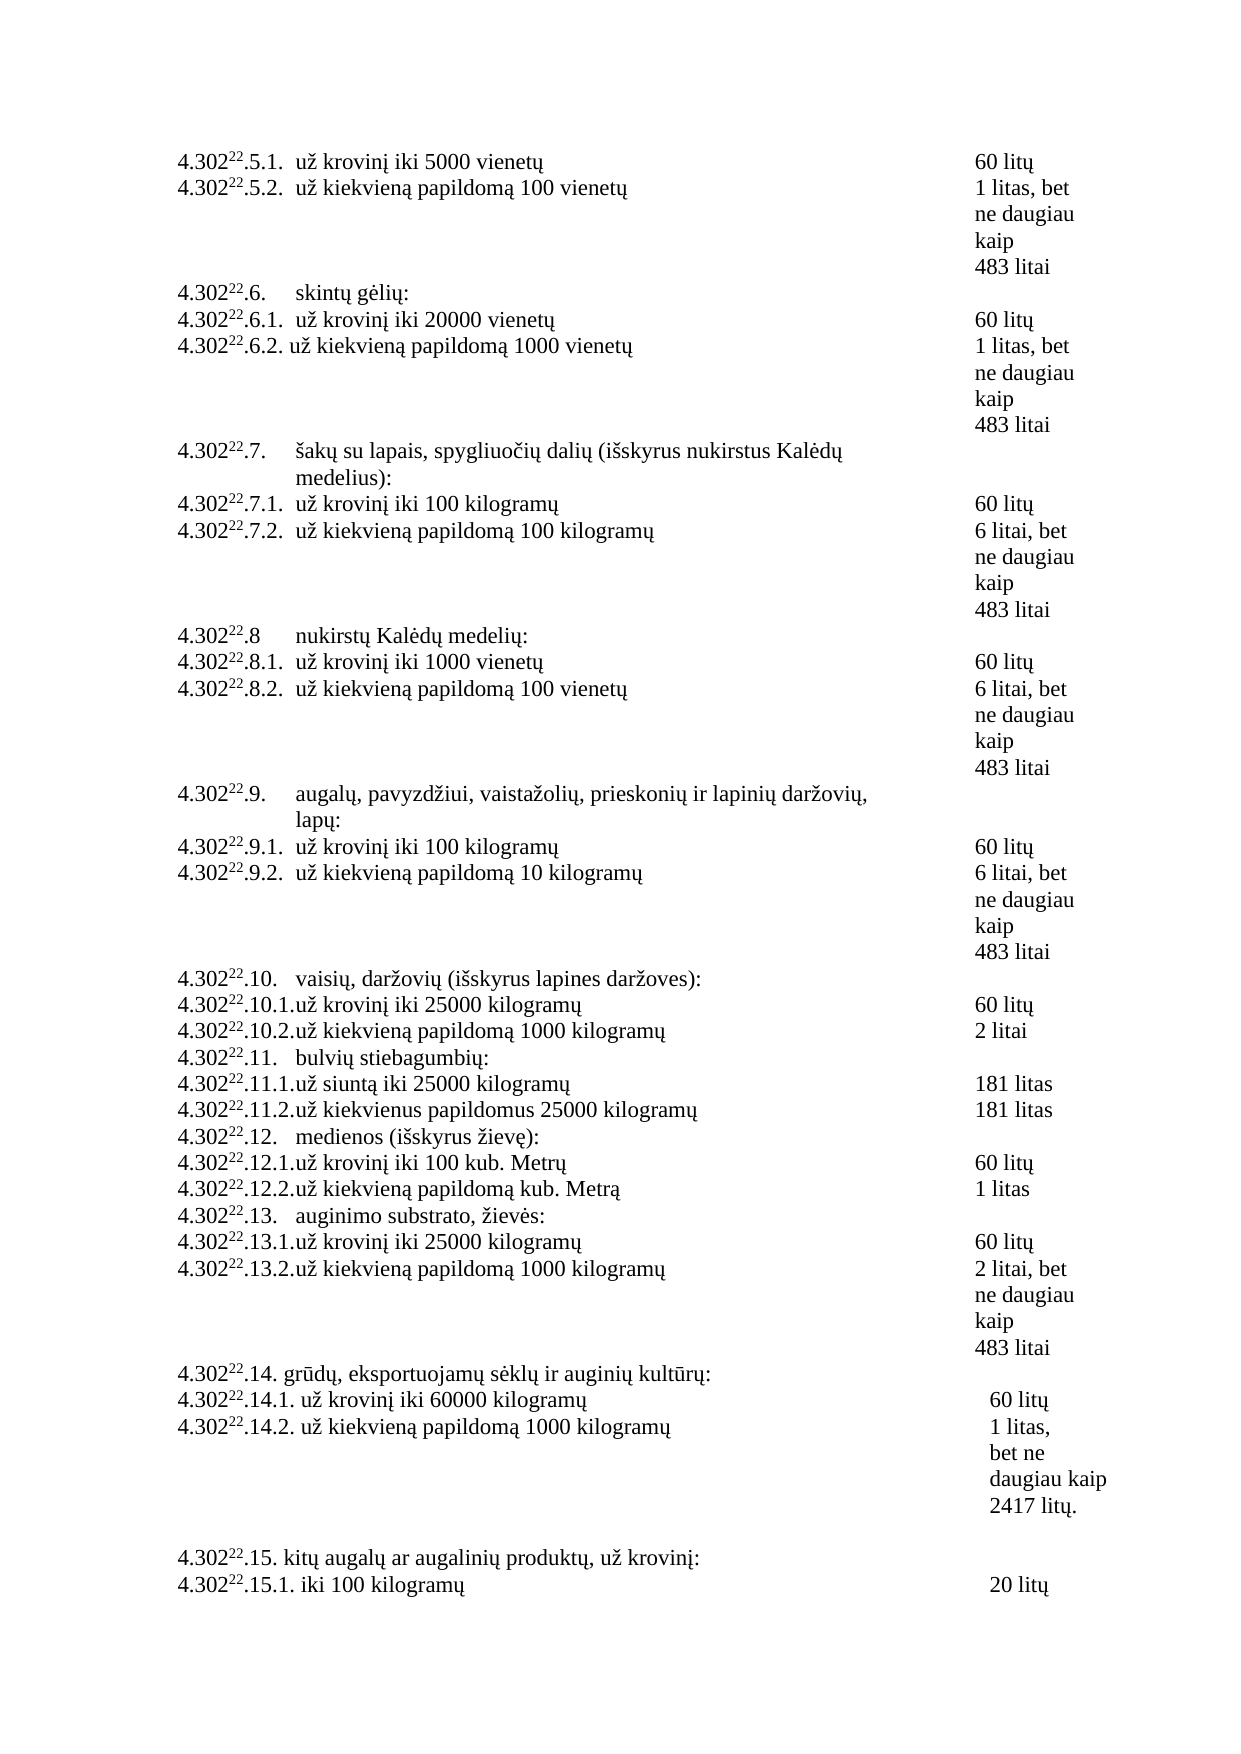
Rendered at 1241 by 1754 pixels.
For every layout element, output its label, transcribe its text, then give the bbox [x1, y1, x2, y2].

text kaip [974, 1307, 1122, 1334]
text ne daugiau [974, 358, 1122, 385]
text kaip [974, 727, 1122, 754]
text 483 litai [974, 938, 1122, 965]
text ne daugiau [974, 543, 1122, 569]
text 4.30222.14.1. už krovinį iki 60000 kilogramų 60 litų [177, 1386, 1122, 1413]
text ne daugiau [974, 701, 1122, 727]
text kaip [974, 912, 1122, 938]
text 4.30222.8 nukirstų Kalėdų medelių: [177, 622, 1122, 648]
text 4.30222.10.1. už krovinį iki 25000 kilogramų 60 litų [177, 991, 1122, 1017]
text 483 litai [974, 754, 1122, 780]
text 4.30222.7.2. už kiekvieną papildomą 100 kilogramų 6 litai, bet [177, 517, 1122, 543]
text 4.30222.6.1. už krovinį iki 20000 vienetų 60 litų [177, 306, 1122, 332]
text lapų: [177, 807, 1122, 833]
text 4.30222.9.2. už kiekvieną papildomą 10 kilogramų 6 litai, bet [177, 859, 1122, 886]
text 4.30222.5.2. už kiekvieną papildomą 100 vienetų 1 litas, bet [177, 174, 1122, 200]
text 4.30222.10. vaisių, daržovių (išskyrus lapines daržoves): [177, 965, 1122, 991]
text 4.30222.12.2. už kiekvieną papildomą kub. Metrą 1 litas [177, 1176, 1122, 1202]
text 483 litai [974, 596, 1122, 622]
text 4.30222.14.2. už kiekvieną papildomą 1000 kilogramų 1 litas, [177, 1413, 1122, 1439]
text 4.30222.15. kitų augalų ar augalinių produktų, už krovinį: [177, 1544, 1122, 1571]
text 4.30222.8.2. už kiekvieną papildomą 100 vienetų 6 litai, bet [177, 675, 1122, 701]
text bet ne [177, 1439, 1122, 1465]
text 4.30222.9. augalų, pavyzdžiui, vaistažolių, prieskonių ir lapinių daržovių, [177, 780, 1122, 807]
text 483 litai [974, 411, 1122, 438]
text ne daugiau [974, 200, 1122, 227]
text 4.30222.9.1. už krovinį iki 100 kilogramų 60 litų [177, 833, 1122, 859]
text 4.30222.6. skintų gėlių: [177, 279, 1122, 306]
text ne daugiau [974, 1281, 1122, 1307]
text 4.30222.12. medienos (išskyrus žievę): [177, 1123, 1122, 1149]
text 4.30222.5.1. už krovinį iki 5000 vienetų 60 litų [177, 148, 1122, 174]
text 4.30222.13.1. už krovinį iki 25000 kilogramų 60 litų [177, 1228, 1122, 1254]
text 2417 litų. [177, 1492, 1122, 1518]
text 4.30222.6.2. už kiekvieną papildomą 1000 vienetų 1 litas, bet [177, 332, 1122, 358]
text 4.30222.8.1. už krovinį iki 1000 vienetų 60 litų [177, 648, 1122, 675]
text 4.30222.15.1. iki 100 kilogramų 20 litų [177, 1571, 1122, 1597]
text 4.30222.11.1. už siuntą iki 25000 kilogramų 181 litas [177, 1070, 1122, 1096]
text ne daugiau [974, 886, 1122, 912]
text daugiau kaip [177, 1465, 1122, 1492]
text kaip [974, 569, 1122, 596]
text 4.30222.14. grūdų, eksportuojamų sėklų ir auginių kultūrų: [177, 1360, 1122, 1386]
text 4.30222.7. šakų su lapais, spygliuočių dalių (išskyrus nukirstus Kalėdų [177, 438, 1122, 464]
text 4.30222.13. auginimo substrato, žievės: [177, 1202, 1122, 1228]
text 4.30222.12.1. už krovinį iki 100 kub. Metrų 60 litų [177, 1149, 1122, 1176]
text 483 litai [974, 253, 1122, 279]
text 4.30222.11. bulvių stiebagumbių: [177, 1044, 1122, 1070]
text kaip [974, 385, 1122, 411]
text 483 litai [974, 1334, 1122, 1360]
text medelius): [177, 464, 1122, 490]
text 4.30222.7.1. už krovinį iki 100 kilogramų 60 litų [177, 490, 1122, 517]
text 4.30222.11.2. už kiekvienus papildomus 25000 kilogramų 181 litas [177, 1096, 1122, 1123]
text 4.30222.13.2. už kiekvieną papildomą 1000 kilogramų 2 litai, bet [177, 1254, 1122, 1281]
text 4.30222.10.2. už kiekvieną papildomą 1000 kilogramų 2 litai [177, 1017, 1122, 1044]
text kaip [974, 227, 1122, 253]
